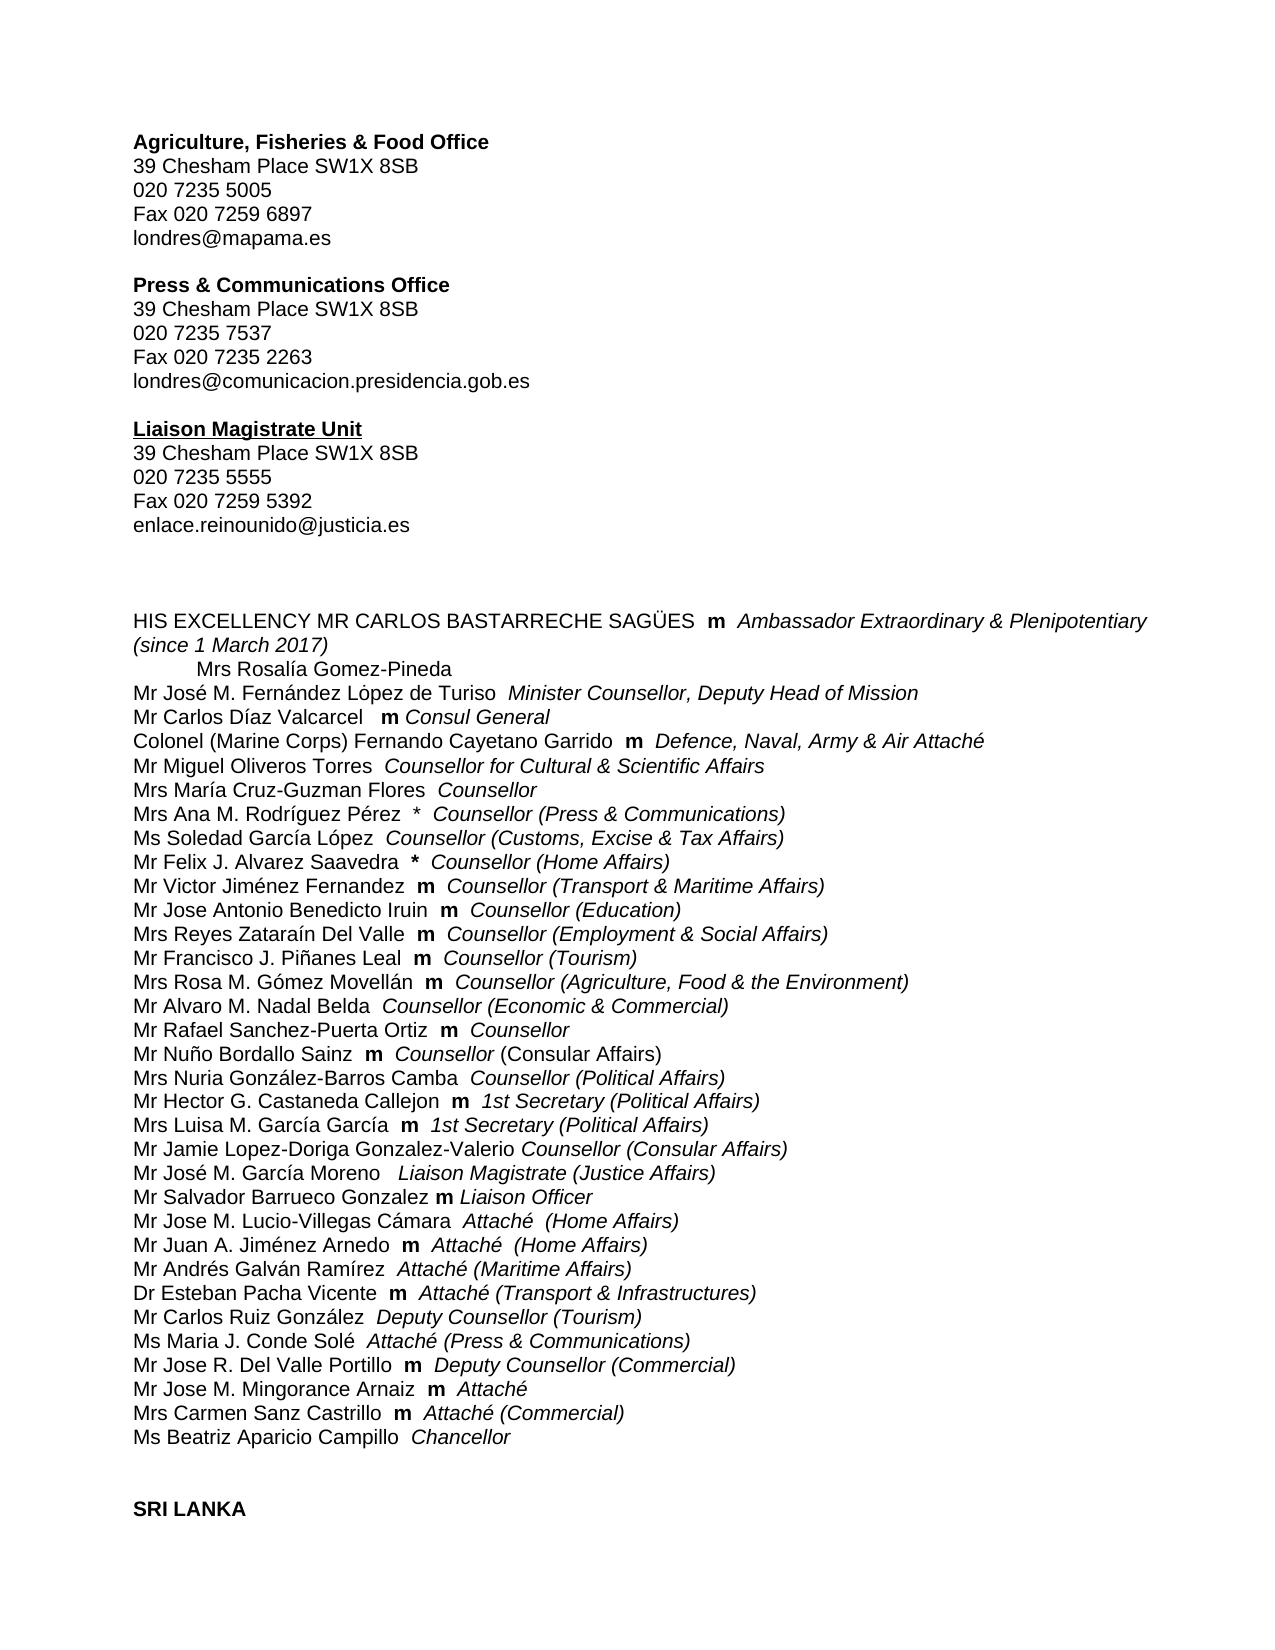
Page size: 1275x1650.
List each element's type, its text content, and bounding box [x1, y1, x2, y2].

text Dr Esteban Pacha Vicente m Attaché (Transport & Infrastructures) [133, 1281, 1181, 1305]
text Mr Jose Antonio Benedicto Iruin m Counsellor (Education) [133, 898, 1181, 922]
text Liaison Magistrate Unit [133, 417, 1181, 441]
text Fax 020 7235 2263 [133, 345, 1181, 369]
text 39 Chesham Place SW1X 8SB [133, 441, 1181, 465]
text Mrs María Cruz-Guzman Flores Counsellor [133, 778, 1181, 802]
text Mr José M. Fernández Lȯpez de Turiso Minister Counsellor, Deputy Head of Mission [133, 681, 1181, 704]
text Mr Felix J. Alvarez Saavedra * Counsellor (Home Affairs) [133, 850, 1181, 874]
text Mr Jamie Lopez-Doriga Gonzalez-Valerio Counsellor (Consular Affairs) [133, 1137, 1181, 1161]
text Mr Juan A. Jiménez Arnedo m Attaché (Home Affairs) [133, 1233, 1181, 1257]
text Press & Communications Office [133, 273, 1181, 297]
text Mr Jose R. Del Valle Portillo m Deputy Counsellor (Commercial) [133, 1353, 1181, 1377]
text Ms Soledad García López Counsellor (Customs, Excise & Tax Affairs) [133, 826, 1181, 850]
text Ms Beatriz Aparicio Campillo Chancellor [133, 1425, 1181, 1449]
text Mr Salvador Barrueco Gonzalez m Liaison Officer [133, 1185, 1181, 1209]
text Mr Carlos Díaz Valcarcel m Consul General [133, 704, 1181, 728]
text Mrs Reyes Zataraín Del Valle m Counsellor (Employment & Social Affairs) [133, 922, 1181, 946]
text 020 7235 7537 [133, 321, 1181, 345]
text enlace.reinounido@justicia.es [133, 513, 1181, 537]
text Ms Maria J. Conde Solé Attaché (Press & Communications) [133, 1329, 1181, 1353]
text Mr Victor Jiménez Fernandez m Counsellor (Transport & Maritime Affairs) [133, 874, 1181, 898]
text Mr Alvaro M. Nadal Belda Counsellor (Economic & Commercial) [133, 993, 1181, 1017]
text Mrs Carmen Sanz Castrillo m Attaché (Commercial) [133, 1401, 1181, 1425]
text londres@comunicacion.presidencia.gob.es [133, 369, 1181, 393]
text Mrs Rosa M. Gómez Movellán m Counsellor (Agriculture, Food & the Environment) [133, 969, 1181, 993]
text Colonel (Marine Corps) Fernando Cayetano Garrido m Defence, Naval, Army & Air Attaché [133, 728, 1181, 754]
text Mr Rafael Sanchez-Puerta Ortiz m Counsellor [133, 1017, 1181, 1041]
text Mr Jose M. Lucio-Villegas Cámara Attaché (Home Affairs) [133, 1209, 1181, 1233]
text 39 Chesham Place SW1X 8SB [133, 153, 1181, 177]
text Mrs Nuria González-Barros Camba Counsellor (Political Affairs) [133, 1065, 1181, 1089]
text Mr Hector G. Castaneda Callejon m 1st Secretary (Political Affairs) [133, 1089, 1181, 1113]
text Mr Miguel Oliveros Torres Counsellor for Cultural & Scientific Affairs [133, 754, 1181, 778]
text Mr Francisco J. Piñanes Leal m Counsellor (Tourism) [133, 946, 1181, 969]
text Mr Andrés Galván Ramírez Attaché (Maritime Affairs) [133, 1257, 1181, 1281]
text Fax 020 7259 5392 [133, 489, 1181, 513]
text Mr Nuño Bordallo Sainz m Counsellor (Consular Affairs) [133, 1041, 1181, 1065]
text Mrs Rosalía Gomez-Pineda [133, 657, 1181, 681]
subtitle SRI LANKA [133, 1497, 1181, 1521]
text Mrs Ana M. Rodríguez Pérez * Counsellor (Press & Communications) [133, 802, 1181, 826]
text Fax 020 7259 6897 [133, 201, 1181, 225]
text londres@mapama.es [133, 225, 1181, 249]
text Mr Jose M. Mingorance Arnaiz m Attaché [133, 1377, 1181, 1401]
text 020 7235 5555 [133, 465, 1181, 489]
text HIS EXCELLENCY MR CARLOS BASTARRECHE SAGÜES m Ambassador Extraordinary & Plenipotentiary (since 1 March 2017) [133, 609, 1181, 657]
text Mrs Luisa M. García García m 1st Secretary (Political Affairs) [133, 1113, 1181, 1137]
text 020 7235 5005 [133, 177, 1181, 201]
text 39 Chesham Place SW1X 8SB [133, 297, 1181, 321]
text Mr Carlos Ruiz González Deputy Counsellor (Tourism) [133, 1305, 1181, 1329]
text Mr José M. García Moreno Liaison Magistrate (Justice Affairs) [133, 1161, 1181, 1185]
text Agriculture, Fisheries & Food Office [133, 129, 1181, 153]
